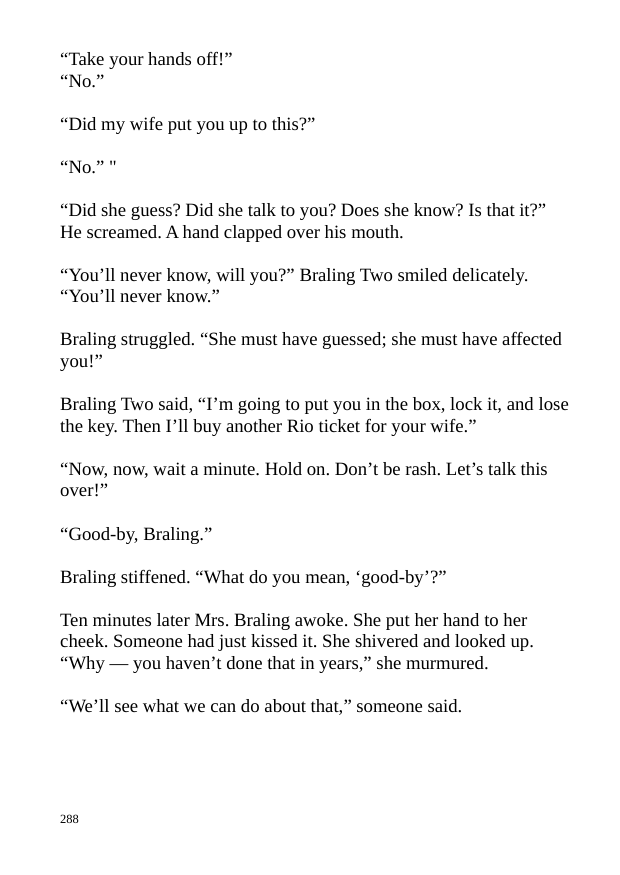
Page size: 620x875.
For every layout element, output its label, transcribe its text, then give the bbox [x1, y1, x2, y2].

text “Take your hands off!” “No.” “Did my wife put you up to this?” “No.” " “Did she guess? Did she talk to you? Does she know? Is that it?” He screamed. A hand clapped over his mouth. “You’ll never know, will you?” Braling Two smiled delicately. “You’ll never know.” Braling struggled. “She must have guessed; she must have affected you!” Braling Two said, “I’m going to put you in the box, lock it, and lose the key. Then I’ll buy another Rio ticket for your wife.” “Now, now, wait a minute. Hold on. Don’t be rash. Let’s talk this over!” “Good-by, Braling.” Braling stiffened. “What do you mean, ‘good-by’?” Ten minutes later Mrs. Braling awoke. She put her hand to her cheek. Someone had just kissed it. She shivered and looked up. “Why — you haven’t done that in years,” she murmured. “We’ll see what we can do about that,” someone said. [60, 48, 571, 716]
